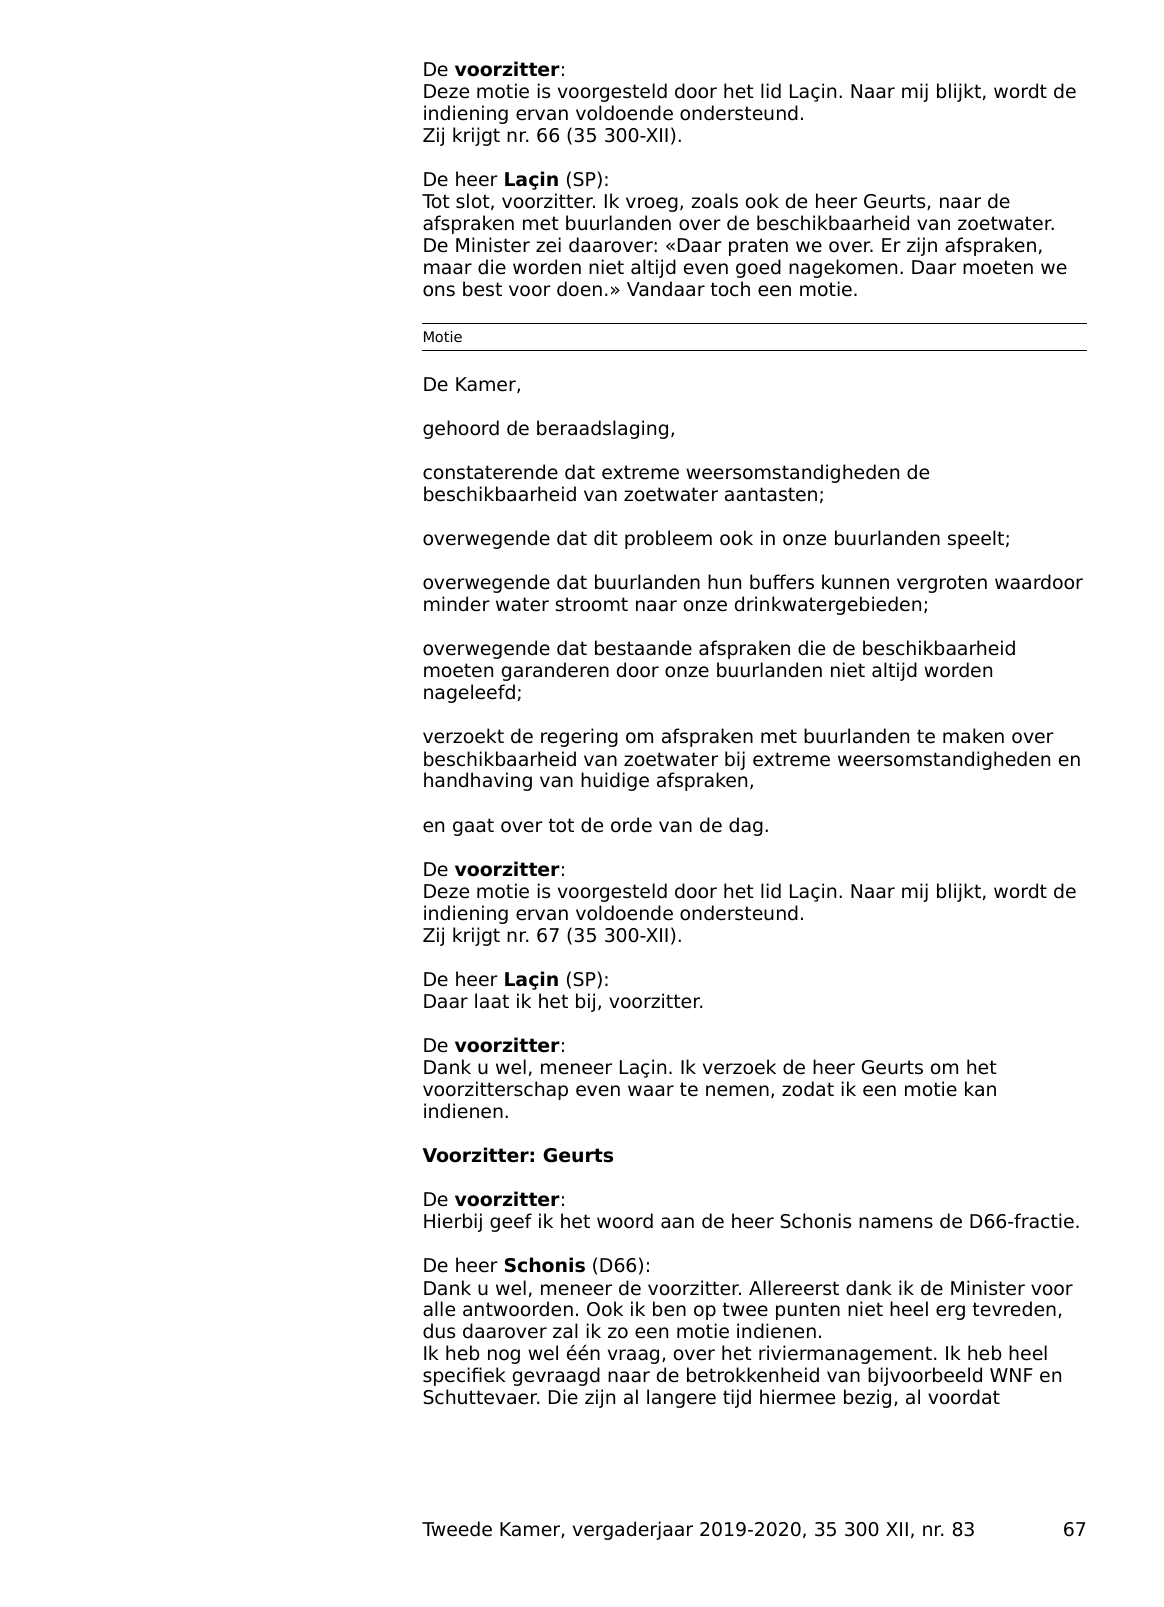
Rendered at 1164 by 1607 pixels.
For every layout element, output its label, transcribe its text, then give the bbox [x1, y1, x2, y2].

text Dank u wel, meneer Laçin. Ik verzoek de heer Geurts om het voorzitterschap even waar te nemen, zodat ik een motie kan indienen. [422, 1057, 1087, 1123]
text Tot slot, voorzitter. Ik vroeg, zoals ook de heer Geurts, naar de afspraken met buurlanden over de beschikbaarheid van zoetwater. De Minister zei daarover: «Daar praten we over. Er zijn afspraken, maar die worden niet altijd even goed nagekomen. Daar moeten we ons best voor doen.» Vandaar toch een motie. [422, 191, 1087, 301]
text De heer Laçin (SP): [422, 169, 1087, 191]
text De voorzitter: [422, 1189, 1087, 1211]
text en gaat over tot de orde van de dag. [422, 814, 1087, 837]
text De voorzitter: [422, 59, 1087, 81]
text Zij krijgt nr. 67 (35 300-XII). [422, 925, 1087, 947]
text Dank u wel, meneer de voorzitter. Allereerst dank ik de Minister voor alle antwoorden. Ook ik ben op twee punten niet heel erg tevreden, dus daarover zal ik zo een motie indienen. [422, 1277, 1087, 1343]
subtitle Voorzitter: Geurts [422, 1145, 1087, 1167]
table_header Motie [422, 324, 1087, 350]
text De heer Laçin (SP): [422, 969, 1087, 991]
text Deze motie is voorgesteld door het lid Laçin. Naar mij blijkt, wordt de indiening ervan voldoende ondersteund. [422, 81, 1087, 125]
text Hierbij geef ik het woord aan de heer Schonis namens de D66-fractie. [422, 1211, 1087, 1233]
text Deze motie is voorgesteld door het lid Laçin. Naar mij blijkt, wordt de indiening ervan voldoende ondersteund. [422, 881, 1087, 925]
text Zij krijgt nr. 66 (35 300-XII). [422, 125, 1087, 147]
text verzoekt de regering om afspraken met buurlanden te maken over beschikbaarheid van zoetwater bij extreme weersomstandigheden en handhaving van huidige afspraken, [422, 726, 1087, 792]
text constaterende dat extreme weersomstandigheden de beschikbaarheid van zoetwater aantasten; [422, 462, 1087, 506]
text De voorzitter: [422, 859, 1087, 881]
text De Kamer, [422, 373, 1087, 396]
text De voorzitter: [422, 1035, 1087, 1057]
text Daar laat ik het bij, voorzitter. [422, 991, 1087, 1013]
text Ik heb nog wel één vraag, over het riviermanagement. Ik heb heel specifiek gevraagd naar de betrokkenheid van bijvoorbeeld WNF en Schuttevaer. Die zijn al langere tijd hiermee bezig, al voordat [422, 1343, 1087, 1409]
text overwegende dat buurlanden hun buffers kunnen vergroten waardoor minder water stroomt naar onze drinkwatergebieden; [422, 572, 1087, 616]
text De heer Schonis (D66): [422, 1255, 1087, 1277]
text overwegende dat bestaande afspraken die de beschikbaarheid moeten garanderen door onze buurlanden niet altijd worden nageleefd; [422, 638, 1087, 704]
text gehoord de beraadslaging, [422, 418, 1087, 440]
text overwegende dat dit probleem ook in onze buurlanden speelt; [422, 528, 1087, 550]
